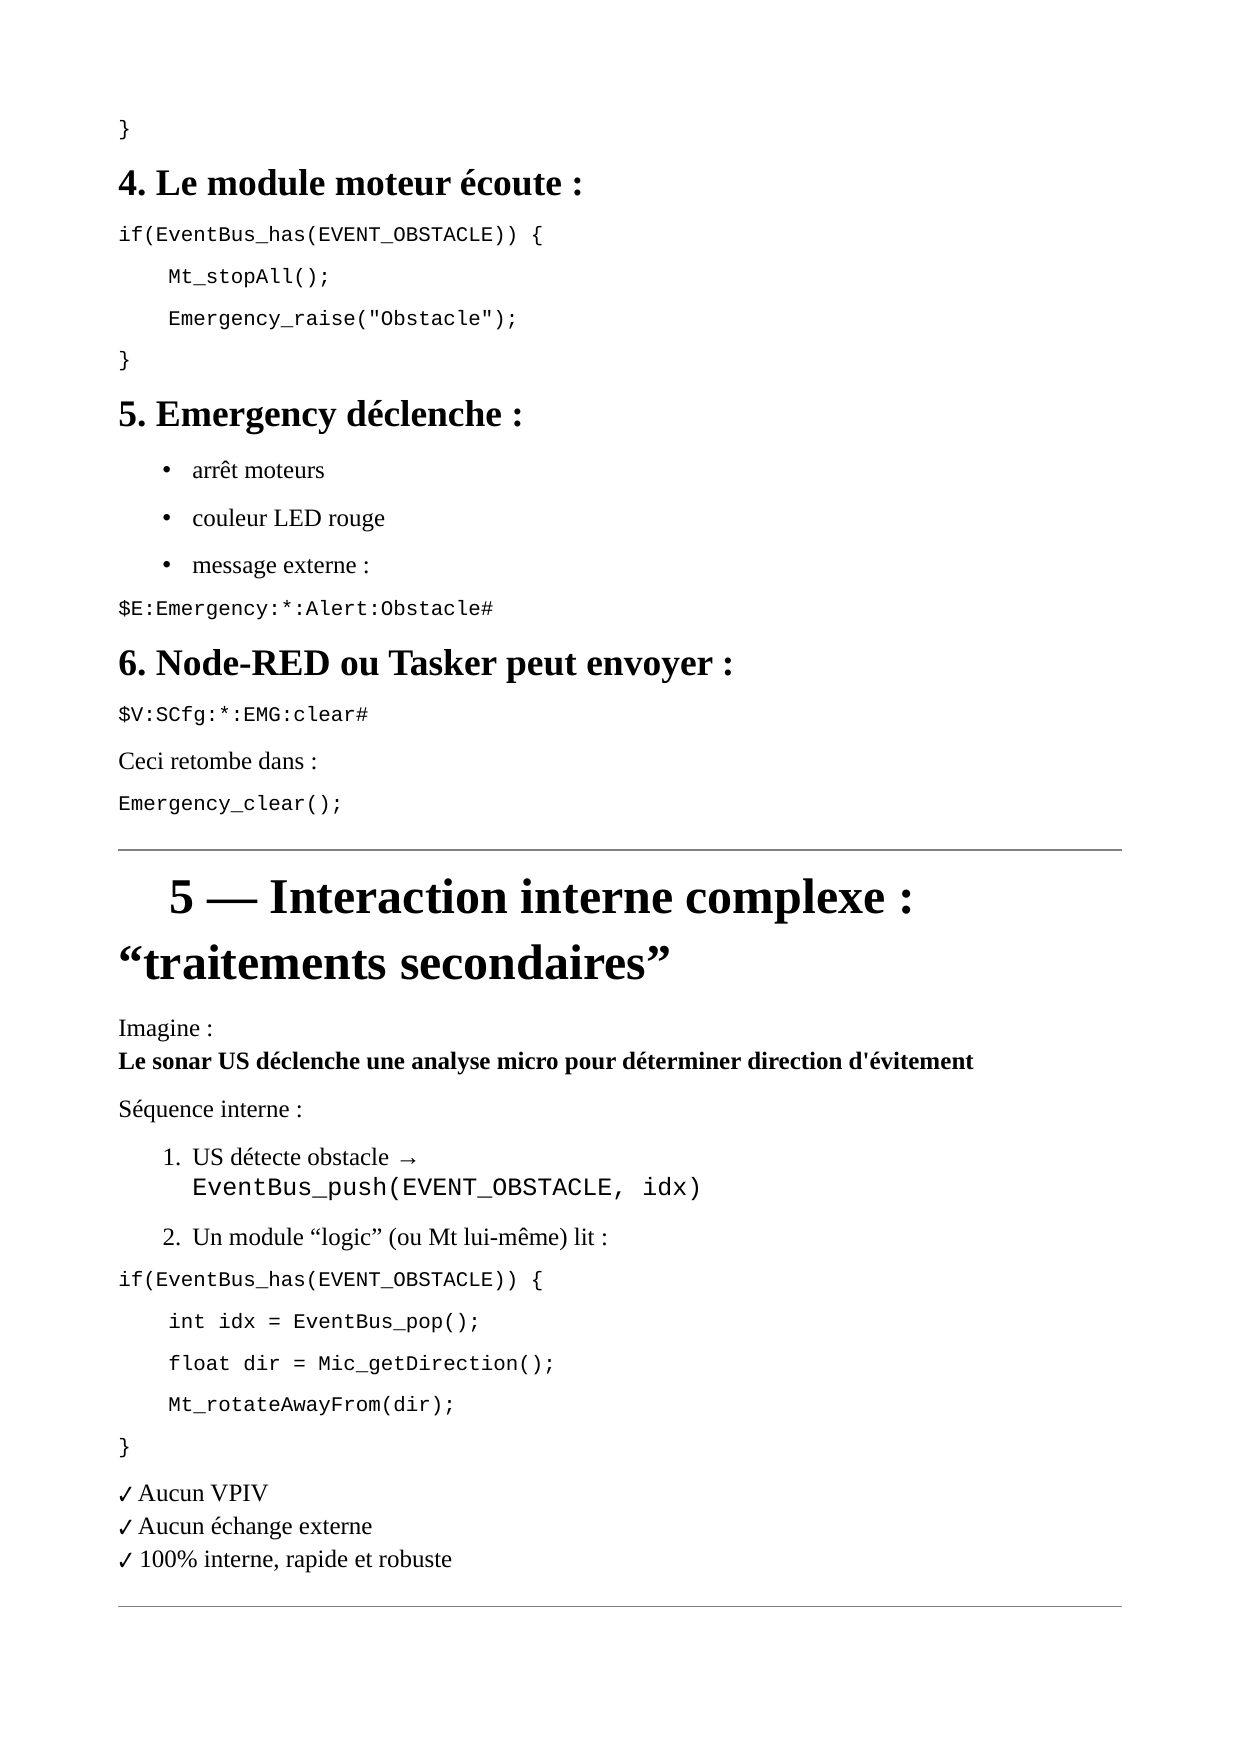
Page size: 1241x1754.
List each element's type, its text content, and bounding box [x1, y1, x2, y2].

list couleur LED rouge [162, 503, 1122, 532]
subtitle 4. Le module moteur écoute : [118, 160, 1122, 203]
list arrêt moteurs [162, 455, 1122, 484]
subtitle 6. Node-RED ou Tasker peut envoyer : [118, 640, 1122, 683]
list message externe : [162, 551, 1122, 579]
text if(EventBus_has(EVENT_OBSTACLE)) { [118, 1269, 1122, 1293]
list Un module “logic” (ou Mt lui-même) lit : [162, 1222, 1122, 1250]
text } [118, 349, 1122, 373]
subtitle 5. Emergency déclenche : [118, 391, 1122, 434]
text $V:SCfg:*:EMG:clear# [118, 704, 1122, 728]
text Emergency_clear(); [118, 793, 1122, 817]
text } [118, 1436, 1122, 1460]
text int idx = EventBus_pop(); [118, 1311, 1122, 1334]
text $E:Emergency:*:Alert:Obstacle# [118, 598, 1122, 622]
text Emergency_raise("Obstacle"); [118, 308, 1122, 331]
subtitle ✅ 5 — Interaction interne complexe : “traitements secondaires” [118, 867, 1122, 990]
text float dir = Mic_getDirection(); [118, 1353, 1122, 1376]
text Mt_rotateAwayFrom(dir); [118, 1394, 1122, 1418]
text Ceci retombe dans : [118, 746, 1122, 774]
text ✔ Aucun VPIV ✔ Aucun échange externe ✔ 100% interne, rapide et robuste [118, 1478, 1122, 1573]
text } [118, 118, 1122, 142]
text Imagine : Le sonar US déclenche une analyse micro pour déterminer direction d'évitement [118, 1013, 1122, 1075]
list US détecte obstacle → EventBus_push(EVENT_OBSTACLE, idx) [162, 1142, 1122, 1203]
text Séquence interne : [118, 1094, 1122, 1123]
text Mt_stopAll(); [118, 266, 1122, 289]
text if(EventBus_has(EVENT_OBSTACLE)) { [118, 224, 1122, 248]
